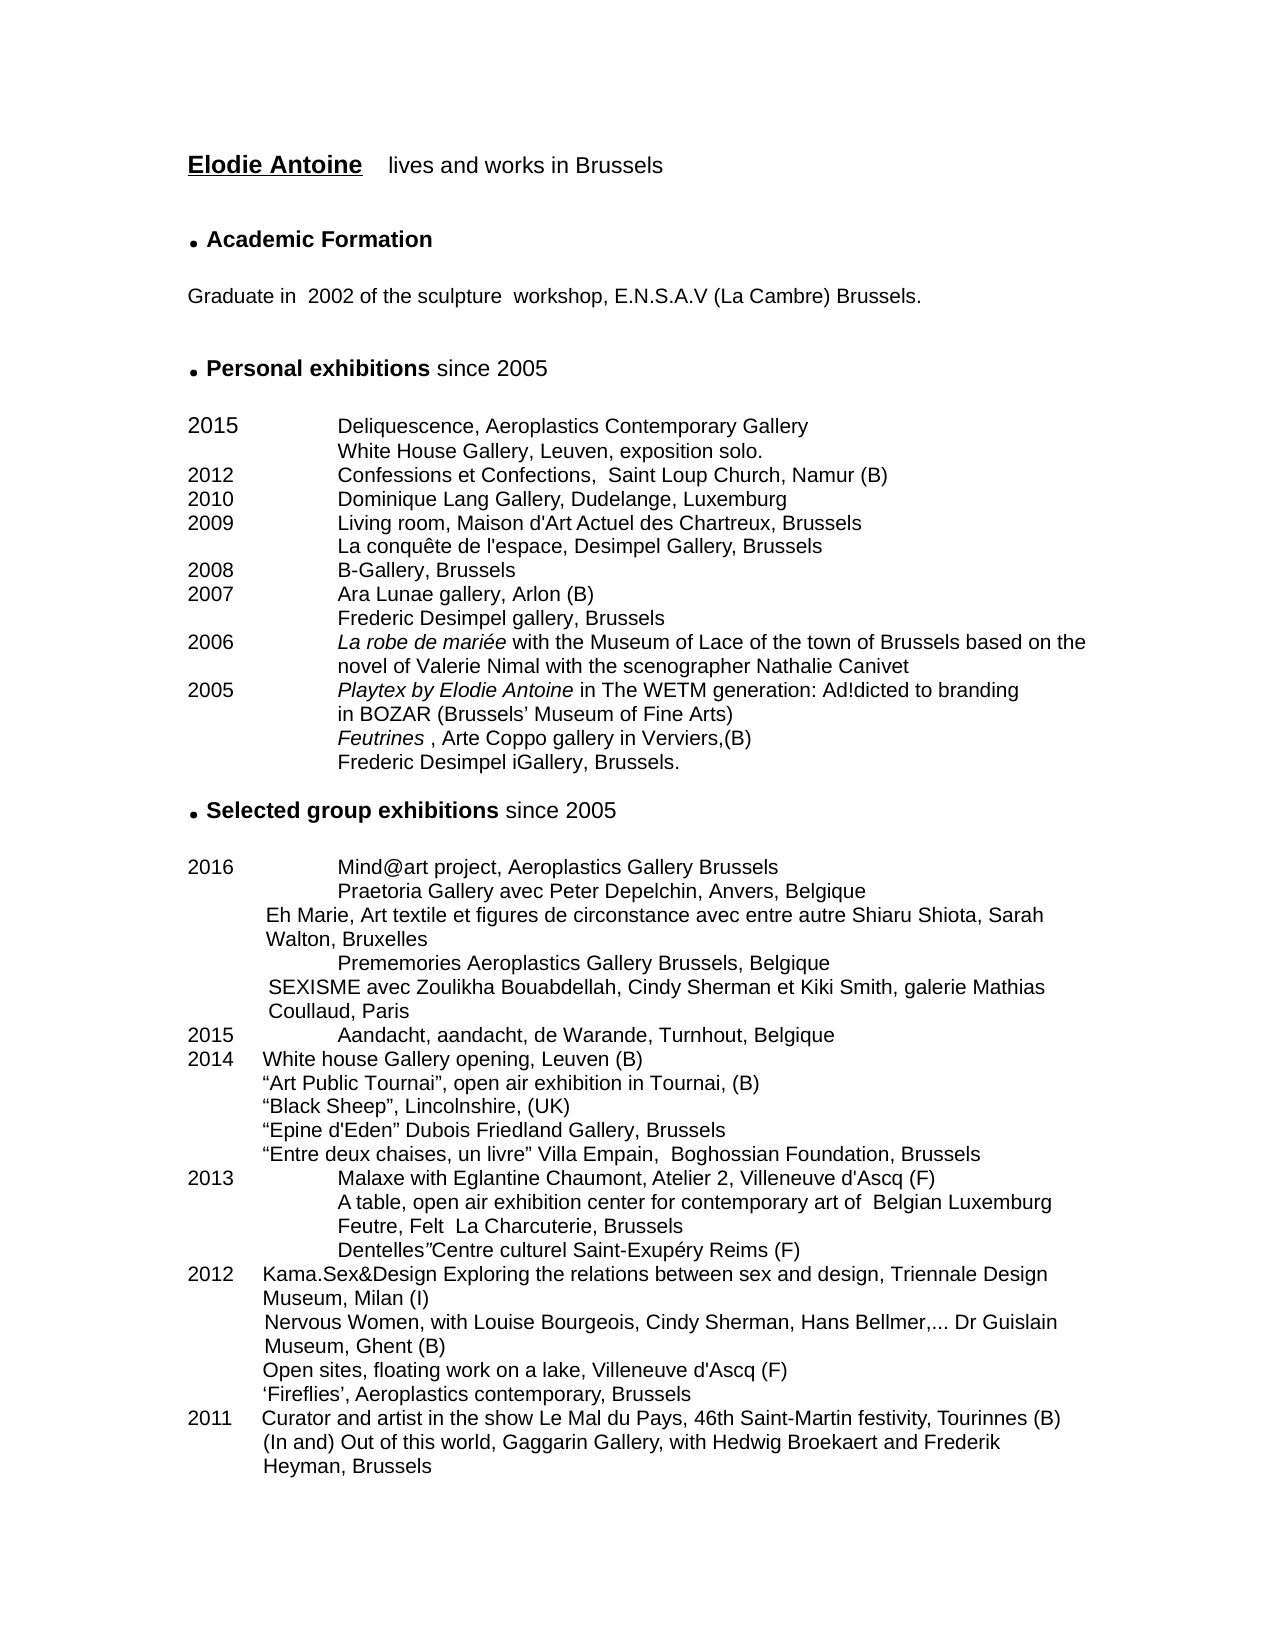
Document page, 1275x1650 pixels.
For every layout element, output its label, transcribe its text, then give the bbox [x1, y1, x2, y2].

text 2005 Playtex by Elodie Antoine in The WETM generation: Ad!dicted to branding [187, 678, 1087, 702]
text “Entre deux chaises, un livre” Villa Empain, Boghossian Foundation, Brussels [187, 1142, 1087, 1166]
text Graduate in 2002 of the sculpture workshop, E.N.S.A.V (La Cambre) Brussels. [187, 283, 1087, 307]
text Frederic Desimpel iGallery, Brussels. [187, 750, 1087, 774]
text “Black Sheep”, Lincolnshire, (UK) [187, 1094, 1087, 1118]
text . Academic Formation [187, 203, 1087, 259]
text 2006 La robe de mariée with the Museum of Lace of the town of Brussels based on the [187, 630, 1087, 654]
text 2010 Dominique Lang Gallery, Dudelange, Luxemburg [187, 486, 1069, 510]
text 2014 White house Gallery opening, Leuven (B) [187, 1046, 1087, 1070]
text 2015 Deliquescence, Aeroplastics Contemporary Gallery [187, 412, 1087, 438]
text 2012 Confessions et Confections, Saint Loup Church, Namur (B) [187, 462, 1069, 486]
text 2015 Aandacht, aandacht, de Warande, Turnhout, Belgique [187, 1022, 1069, 1046]
text A table, open air exhibition center for contemporary art of Belgian Luxemburg [187, 1190, 1069, 1214]
text Eh Marie, Art textile et figures de circonstance avec entre autre Shiaru Shiota, Sarah Walton, Bruxelles [266, 903, 1069, 951]
text . Selected group exhibitions since 2005 [187, 774, 1087, 831]
text Feutrines , Arte Coppo gallery in Verviers,(B) [187, 726, 1087, 750]
text Open sites, floating work on a lake, Villeneuve d'Ascq (F) [187, 1358, 1069, 1382]
text 2012 Kama.Sex&Design Exploring the relations between sex and design, Triennale Design Museum, Milan (I) [187, 1262, 1069, 1310]
text 2016 Mind@art project, Aeroplastics Gallery Brussels [187, 855, 1069, 879]
text Praetoria Gallery avec Peter Depelchin, Anvers, Belgique [187, 879, 1069, 903]
text 2009 Living room, Maison d'Art Actuel des Chartreux, Brussels [187, 510, 1069, 534]
text 2008 B-Gallery, Brussels [187, 558, 1087, 582]
text White House Gallery, Leuven, exposition solo. [187, 438, 1069, 462]
text Feutre, Felt La Charcuterie, Brussels [187, 1214, 1069, 1238]
text 2011 Curator and artist in the show Le Mal du Pays, 46th Saint-Martin festivity, Tourinnes (B) [187, 1406, 1068, 1430]
text . Personal exhibitions since 2005 [187, 331, 1087, 388]
text Frederic Desimpel gallery, Brussels [187, 606, 1087, 630]
text “Art Public Tournai”, open air exhibition in Tournai, (B) [187, 1070, 1087, 1094]
text SEXISME avec Zoulikha Bouabdellah, Cindy Sherman et Kiki Smith, galerie Mathias Coullaud, Paris [187, 974, 1069, 1022]
text 2007 Ara Lunae gallery, Arlon (B) [187, 582, 1087, 606]
text Prememories Aeroplastics Gallery Brussels, Belgique [187, 951, 1069, 974]
text ‘Fireflies’, Aeroplastics contemporary, Brussels [187, 1382, 1069, 1406]
text “Epine d'Eden” Dubois Friedland Gallery, Brussels [187, 1118, 1087, 1142]
text Elodie Antoine lives and works in Brussels [187, 150, 1087, 179]
text (In and) Out of this world, Gaggarin Gallery, with Hedwig Broekaert and Frederik Heyman, Brussels [187, 1430, 1068, 1478]
text novel of Valerie Nimal with the scenographer Nathalie Canivet [187, 654, 1087, 678]
text in BOZAR (Brussels’ Museum of Fine Arts) [187, 702, 1087, 726]
text La conquête de l'espace, Desimpel Gallery, Brussels [187, 534, 1069, 558]
text Dentelles”Centre culturel Saint-Exupéry Reims (F) [187, 1238, 1069, 1262]
text Nervous Women, with Louise Bourgeois, Cindy Sherman, Hans Bellmer,... Dr Guislain Museum, Ghent (B) [189, 1310, 1068, 1358]
text 2013 Malaxe with Eglantine Chaumont, Atelier 2, Villeneuve d'Ascq (F) [187, 1166, 1069, 1190]
